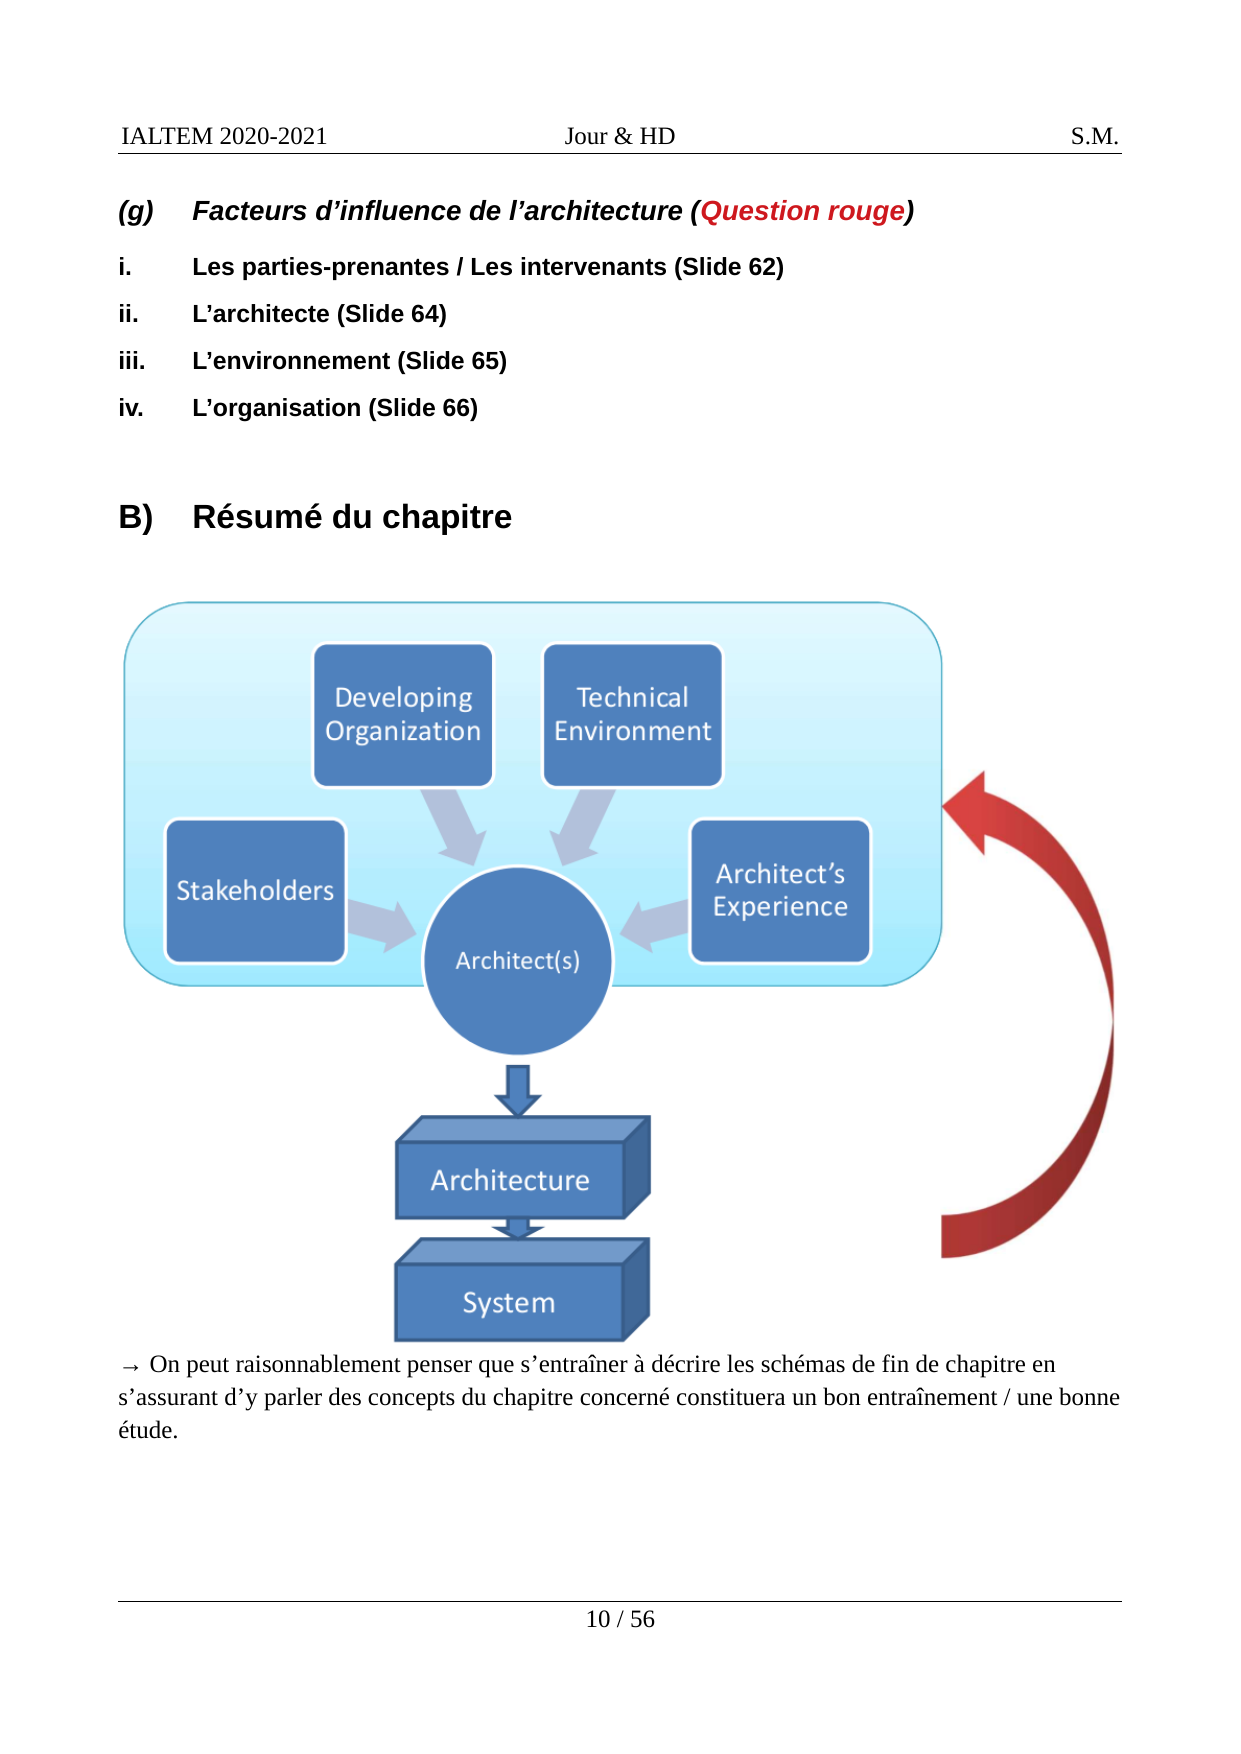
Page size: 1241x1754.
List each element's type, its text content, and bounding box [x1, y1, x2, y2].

subtitle L’architecte (Slide 64) [118, 299, 1122, 327]
text → On peut raisonnablement penser que s’entraîner à décrire les schémas de fin de chapitre en s’assurant d’y parler des concepts du chapitre concerné constituera un bon entraînement / une bonne étude. [118, 1349, 1122, 1444]
subtitle L’environnement (Slide 65) [118, 346, 1122, 375]
picture [118, 595, 1123, 1349]
subtitle Résumé du chapitre [118, 497, 1122, 535]
subtitle L’organisation (Slide 66) [118, 393, 1122, 422]
subtitle Facteurs d’influence de l’architecture (Question rouge) [118, 195, 1122, 227]
subtitle Les parties-prenantes / Les intervenants (Slide 62) [118, 252, 1122, 280]
